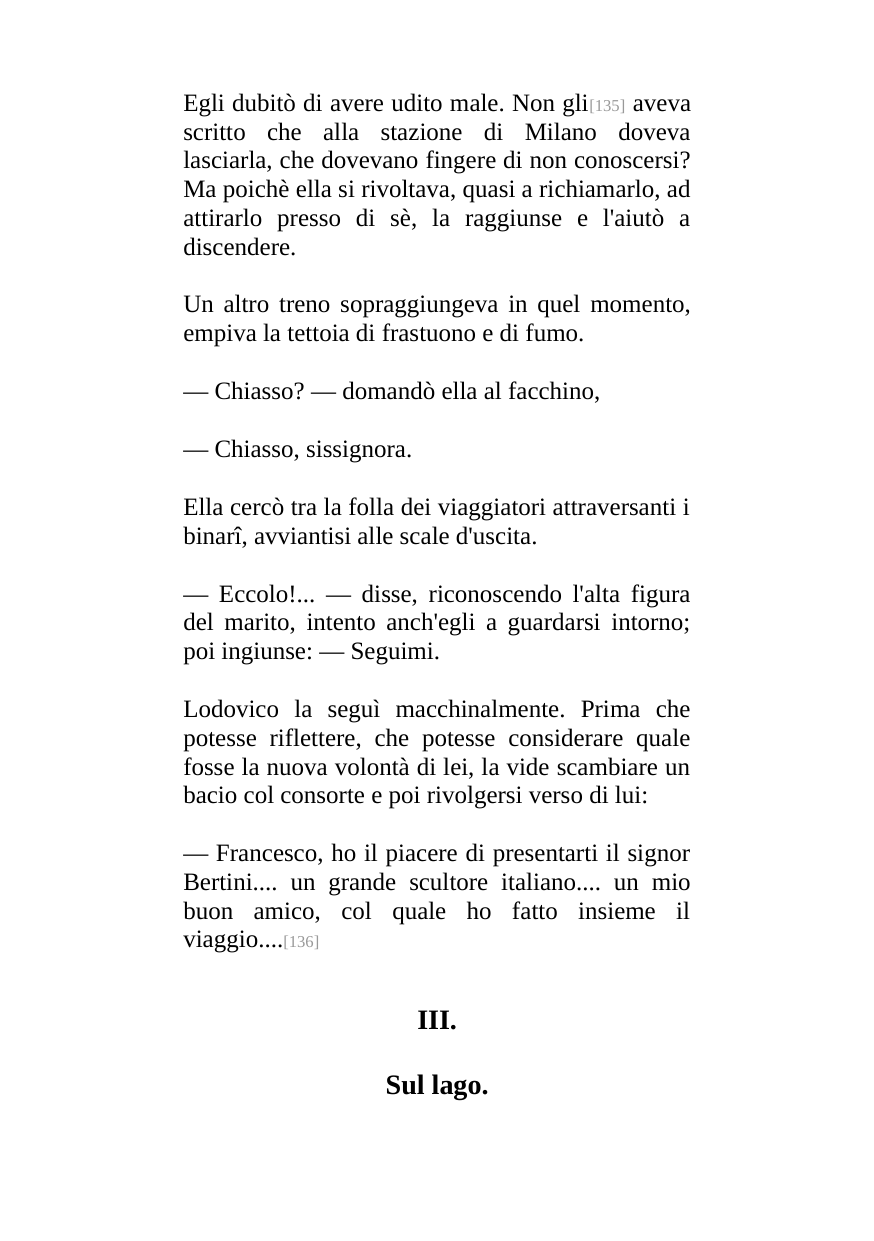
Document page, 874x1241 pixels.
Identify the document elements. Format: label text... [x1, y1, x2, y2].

text — Chiasso? — domandò ella al facchino, [183, 376, 691, 405]
text Ella cercò tra la folla dei viaggiatori attraversanti i binarî, avviantisi alle scale d'uscita. [183, 492, 691, 549]
text Lodovico la seguì macchinalmente. Prima che potesse riflettere, che potesse considerare quale fosse la nuova volontà di lei, la vide scambiare un bacio col consorte e poi rivolgersi verso di lui: [183, 694, 691, 809]
text — Eccolo!... — disse, riconoscendo l'alta figura del marito, intento anch'egli a guardarsi intorno; poi ingiunse: — Seguimi. [183, 579, 691, 665]
text Un altro treno sopraggiungeva in quel momento, empiva la tettoia di frastuono e di fumo. [183, 289, 691, 347]
text — Chiasso, sissignora. [183, 434, 691, 463]
text — Francesco, ho il piacere di presentarti il signor Bertini.... un grande scultore italiano.... un mio buon amico, col quale ho fatto insieme il viaggio....[136] [183, 838, 691, 953]
text Egli dubitò di avere udito male. Non gli[135] aveva scritto che alla stazione di Milano doveva lasciarla, che dovevano fingere di non conoscersi? Ma poichè ella si rivoltava, quasi a richiamarlo, ad attirarlo presso di sè, la raggiunse e l'aiutò a discendere. [183, 88, 691, 260]
subtitle III. Sul lago. [183, 1003, 691, 1100]
